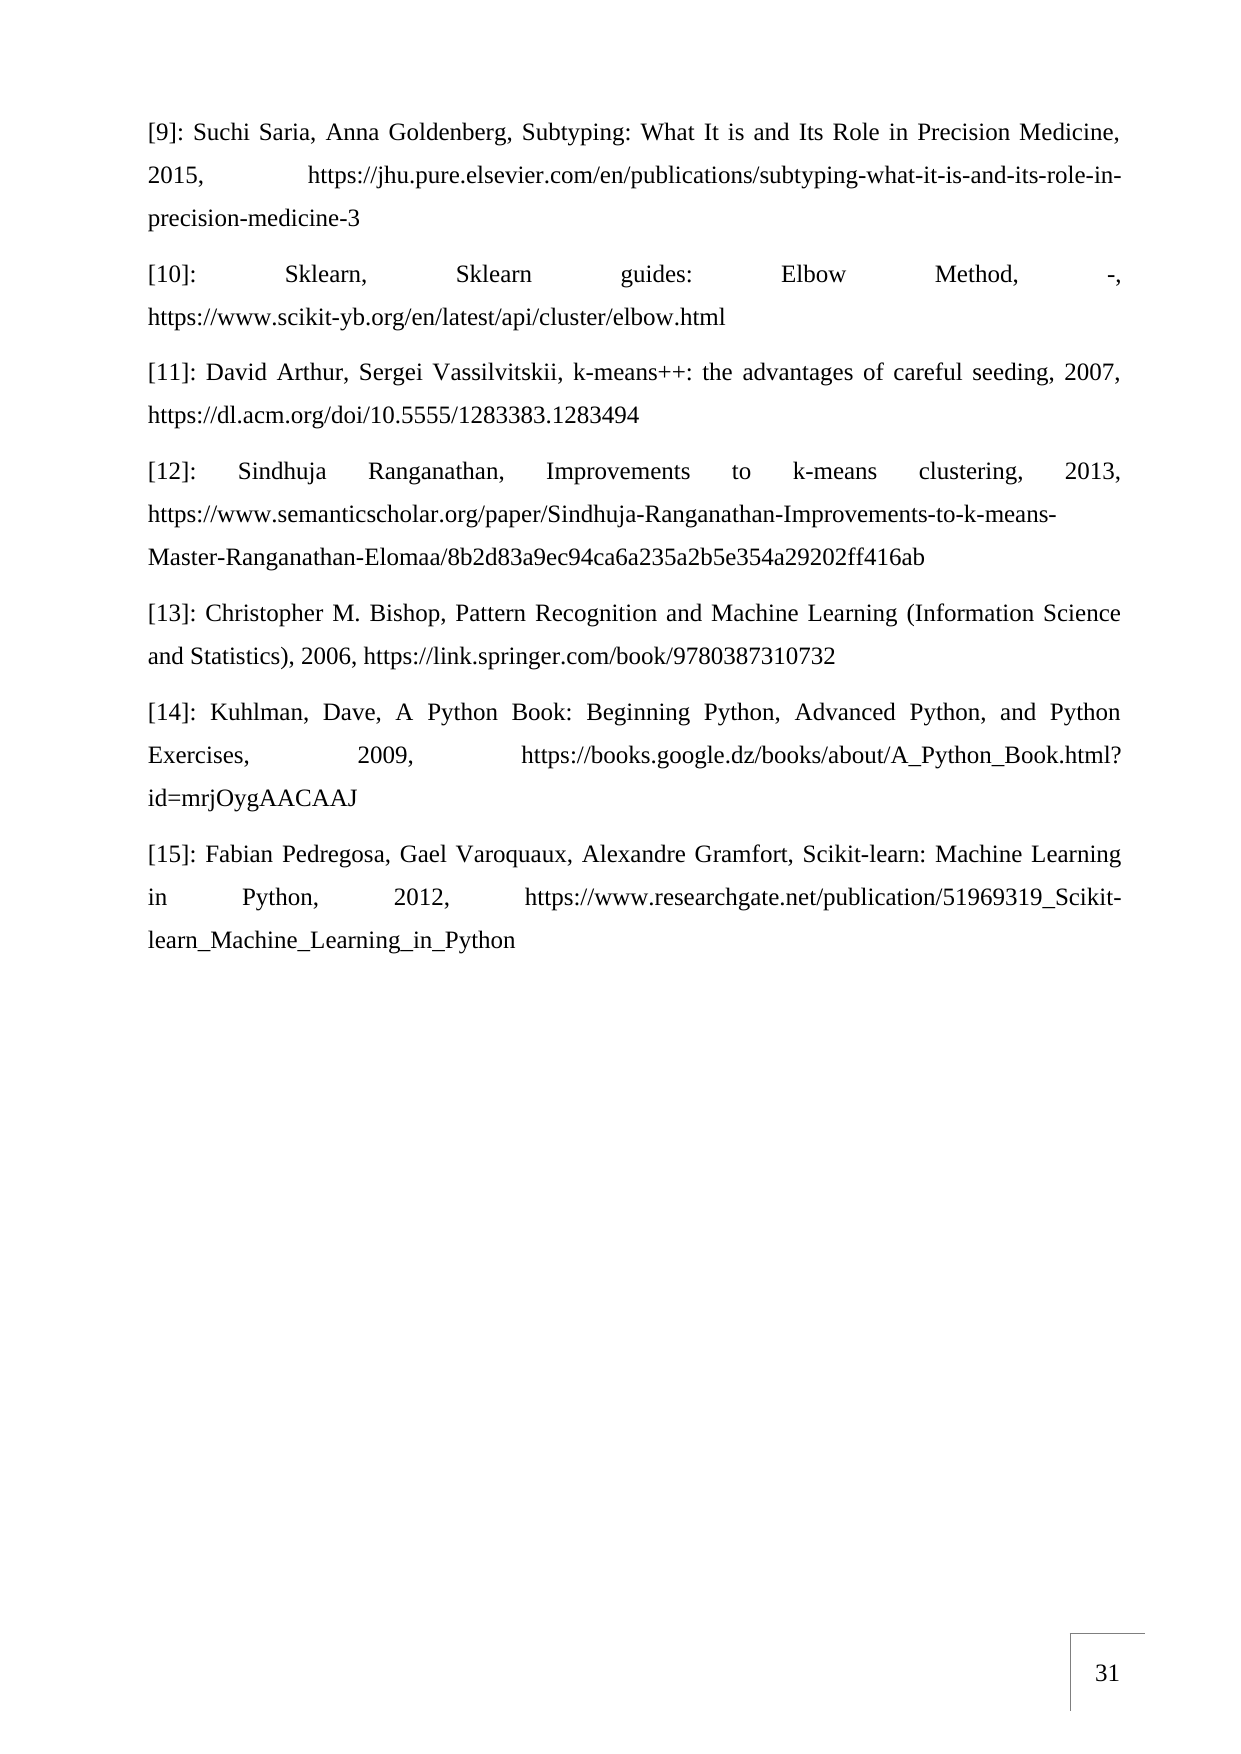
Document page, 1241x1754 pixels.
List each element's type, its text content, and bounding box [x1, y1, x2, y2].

text [11]: David Arthur, Sergei Vassilvitskii, k-means++: the advantages of careful seeding, 2007, https://dl.acm.org/doi/10.5555/1283383.1283494 [148, 357, 1122, 429]
text [13]: Christopher M. Bishop, Pattern Recognition and Machine Learning (Information Science and Statistics), 2006, https://link.springer.com/book/9780387310732 [148, 598, 1122, 670]
text [9]: Suchi Saria, Anna Goldenberg, Subtyping: What It is and Its Role in Precision Medicine, 2015, https://jhu.pure.elsevier.com/en/publications/subtyping-what-it-is-and-its-role-in-precision-medicine-3 [148, 117, 1122, 232]
text [15]: Fabian Pedregosa, Gael Varoquaux, Alexandre Gramfort, Scikit-learn: Machine Learning in Python, 2012, https://www.researchgate.net/publication/51969319_Scikit-learn_Machine_Learning_in_Python [148, 839, 1122, 954]
text [12]: Sindhuja Ranganathan, Improvements to k-means clustering, 2013, https://www.semanticscholar.org/paper/Sindhuja-Ranganathan-Improvements-to-k-means-Master-Ranganathan-Elomaa/8b2d83a9ec94ca6a235a2b5e354a29202ff416ab [148, 456, 1122, 571]
text [14]: Kuhlman, Dave, A Python Book: Beginning Python, Advanced Python, and Python Exercises, 2009, https://books.google.dz/books/about/A_Python_Book.html?id=mrjOygAACAAJ [148, 697, 1122, 812]
text [10]: Sklearn, Sklearn guides: Elbow Method, -, https://www.scikit-yb.org/en/latest/api/cluster/elbow.html [148, 259, 1122, 331]
